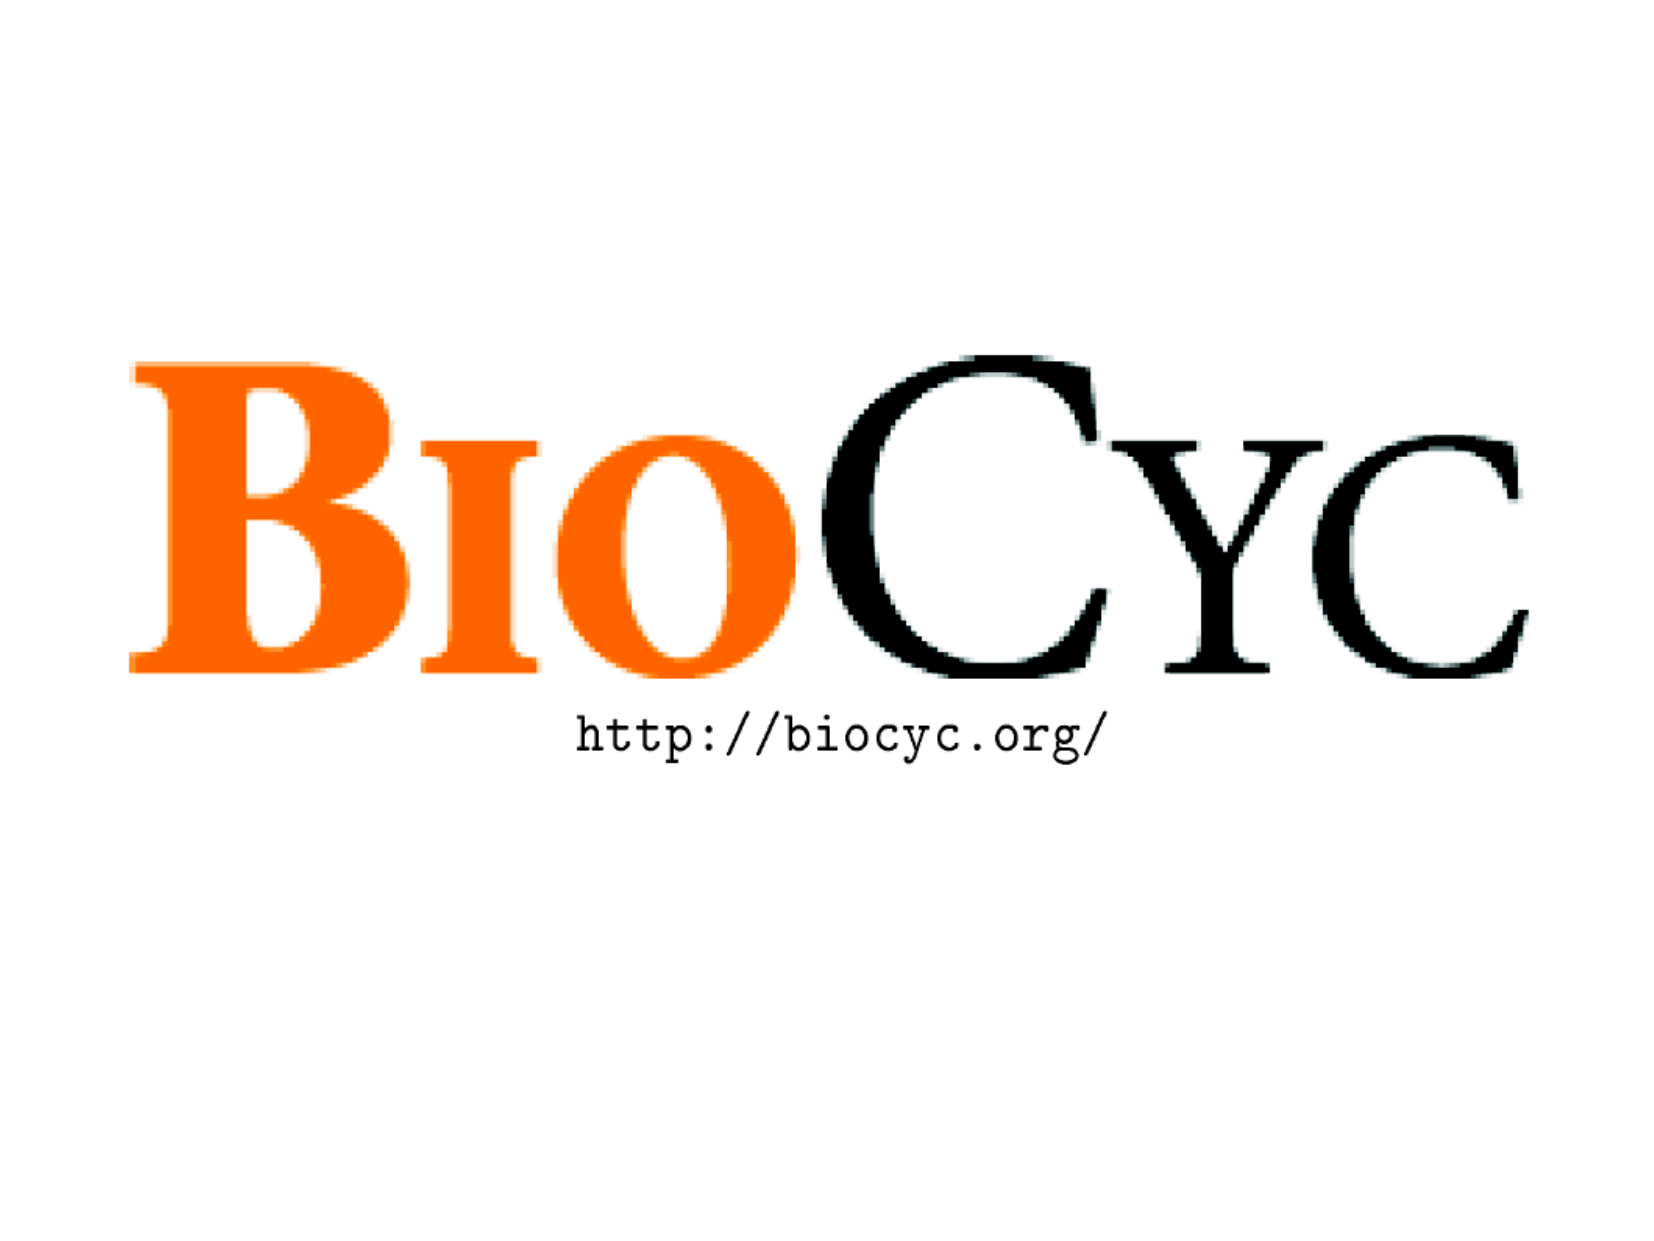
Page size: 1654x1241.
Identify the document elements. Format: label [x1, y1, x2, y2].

picture [95, 321, 1565, 804]
